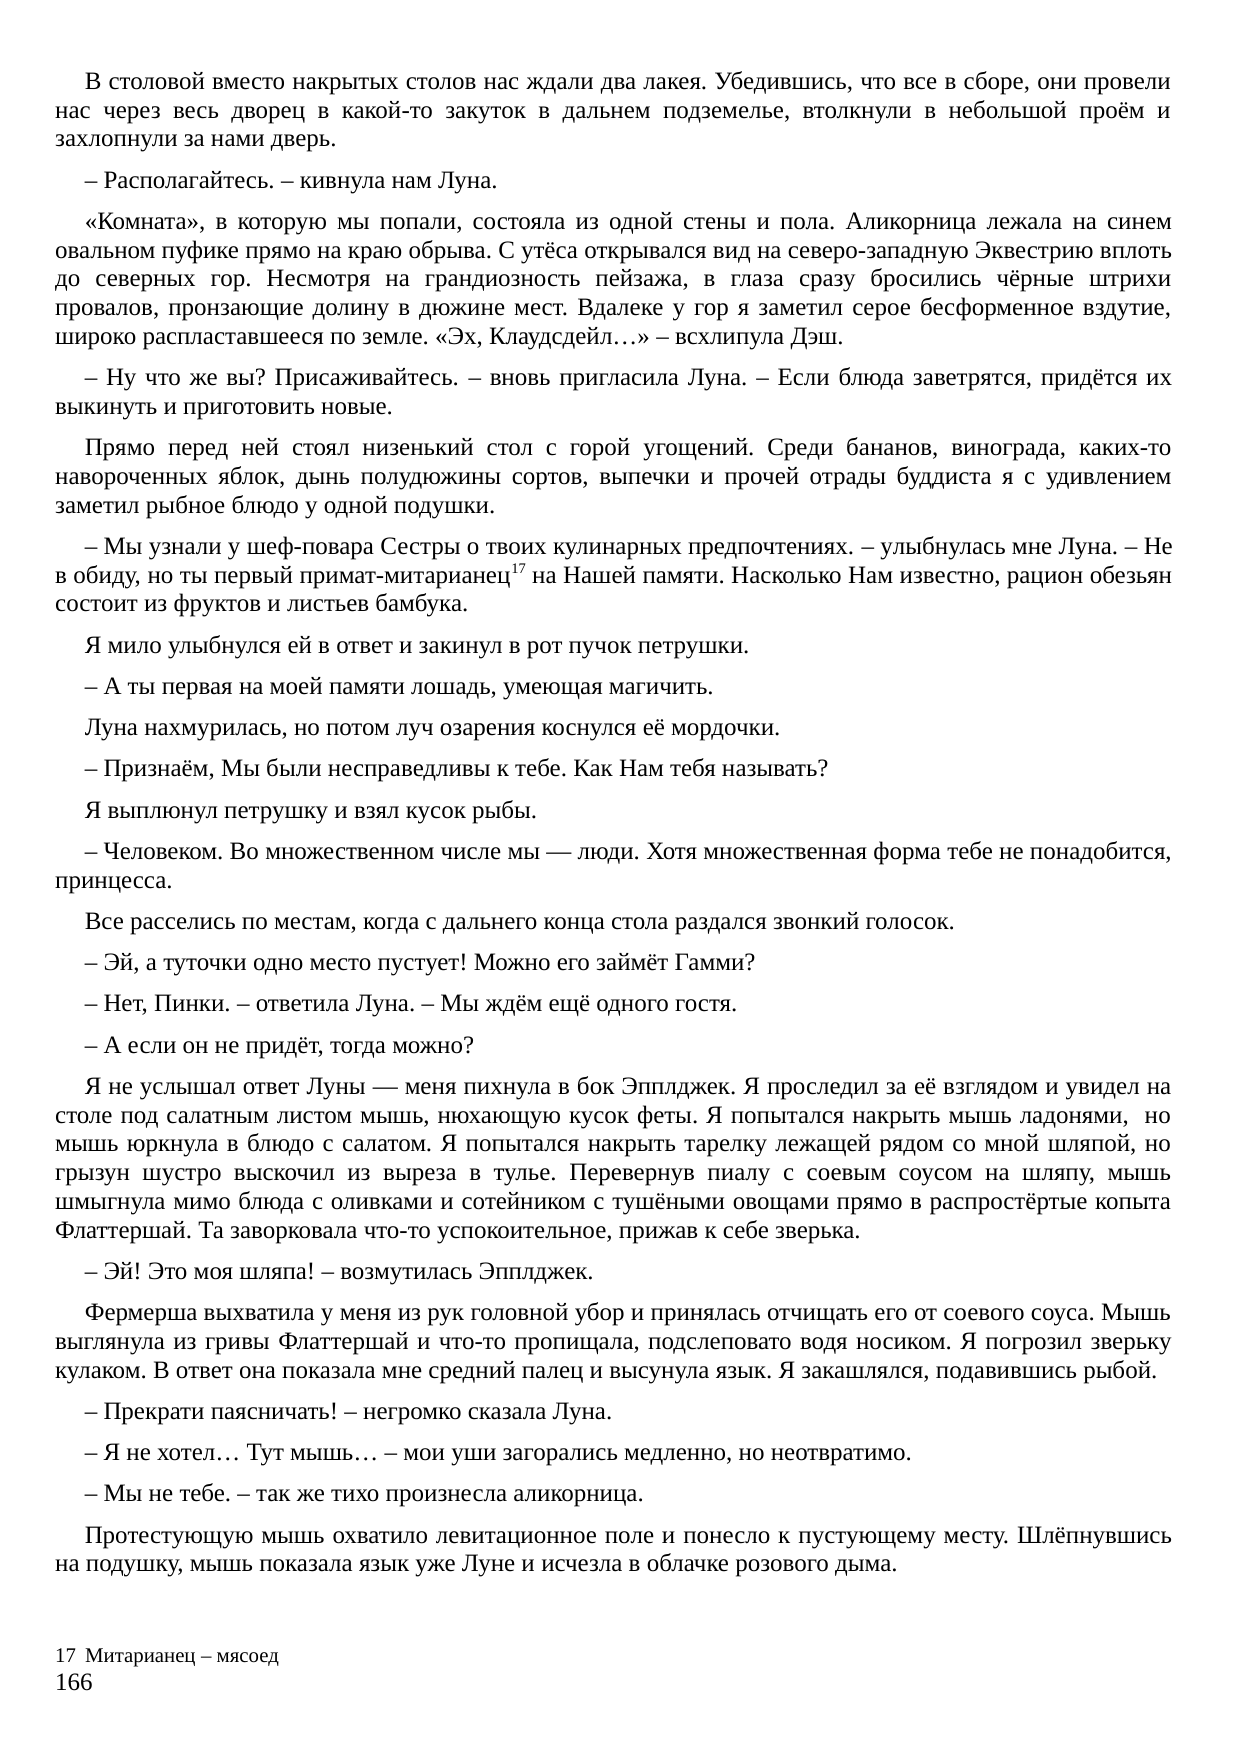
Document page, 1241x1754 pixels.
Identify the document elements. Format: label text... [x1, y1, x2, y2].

text Я не услышал ответ Луны — меня пихнула в бок Эпплджек. Я проследил за её взглядом и увидел на столе под салатным листом мышь, нюхающую кусок феты. Я попытался накрыть мышь ладонями, но мышь юркнула в блюдо с салатом. Я попытался накрыть тарелку лежащей рядом со мной шляпой, но грызун шустро выскочил из выреза в тулье. Перевернув пиалу с соевым соусом на шляпу, мышь шмыгнула мимо блюда с оливками и сотейником с тушёными овощами прямо в распростёртые копыта Флаттершай. Та заворковала что-то успокоительное, прижав к себе зверька. [55, 1071, 1173, 1243]
text – Нет, Пинки. – ответила Луна. – Мы ждём ещё одного гостя. [55, 988, 1173, 1017]
text – Эй, а туточки одно место пустует! Можно его займёт Гамми? [55, 947, 1173, 976]
text – Мы узнали у шеф-повара Сестры о твоих кулинарных предпочтениях. – улыбнулась мне Луна. – Не в обиду, но ты первый примат-митарианец на Нашей памяти. Насколько Нам известно, рацион обезьян состоит из фруктов и листьев бамбука. [55, 531, 1173, 617]
text Луна нахмурилась, но потом луч озарения коснулся её мордочки. [55, 712, 1173, 741]
text – Мы не тебе. – так же тихо произнесла аликорница. [55, 1478, 1173, 1507]
text – Признаём, Мы были несправедливы к тебе. Как Нам тебя называть? [55, 753, 1173, 782]
text – Я не хотел… Тут мышь… – мои уши загорались медленно, но неотвратимо. [55, 1437, 1173, 1466]
text Все расселись по местам, когда с дальнего конца стола раздался звонкий голосок. [55, 906, 1173, 935]
text Митарианец – мясоед [55, 1642, 1173, 1667]
text – А ты первая на моей памяти лошадь, умеющая магичить. [55, 671, 1173, 700]
text – Эй! Это моя шляпа! – возмутилась Эпплджек. [55, 1256, 1173, 1285]
text Протестующую мышь охватило левитационное поле и понесло к пустующему месту. Шлёпнувшись на подушку, мышь показала язык уже Луне и исчезла в облачке розового дыма. [55, 1520, 1173, 1577]
text Я мило улыбнулся ей в ответ и закинул в рот пучок петрушки. [55, 630, 1173, 658]
text – А если он не придёт, тогда можно? [55, 1030, 1173, 1058]
text – Ну что же вы? Присаживайтесь. – вновь пригласила Луна. – Если блюда заветрятся, придётся их выкинуть и приготовить новые. [55, 362, 1173, 420]
text «Комната», в которую мы попали, состояла из одной стены и пола. Аликорница лежала на синем овальном пуфике прямо на краю обрыва. С утёса открывался вид на северо-западную Эквестрию вплоть до северных гор. Несмотря на грандиозность пейзажа, в глаза сразу бросились чёрные штрихи провалов, пронзающие долину в дюжине мест. Вдалеке у гор я заметил серое бесформенное вздутие, широко распластавшееся по земле. «Эх, Клаудсдейл…» – всхлипула Дэш. [55, 206, 1173, 350]
text Я выплюнул петрушку и взял кусок рыбы. [55, 795, 1173, 823]
text – Располагайтесь. – кивнула нам Луна. [55, 165, 1173, 193]
text В столовой вместо накрытых столов нас ждали два лакея. Убедившись, что все в сборе, они провели нас через весь дворец в какой-то закуток в дальнем подземелье, втолкнули в небольшой проём и захлопнули за нами дверь. [55, 66, 1173, 152]
text – Прекрати паясничать! – негромко сказала Луна. [55, 1396, 1173, 1425]
text Фермерша выхватила у меня из рук головной убор и принялась отчищать его от соевого соуса. Мышь выглянула из гривы Флаттершай и что-то пропищала, подслеповато водя носиком. Я погрозил зверьку кулаком. В ответ она показала мне средний палец и высунула язык. Я закашлялся, подавившись рыбой. [55, 1297, 1173, 1383]
text – Человеком. Во множественном числе мы — люди. Хотя множественная форма тебе не понадобится, принцесса. [55, 836, 1173, 893]
text Прямо перед ней стоял низенький стол с горой угощений. Среди бананов, винограда, каких-то навороченных яблок, дынь полудюжины сортов, выпечки и прочей отрады буддиста я с удивлением заметил рыбное блюдо у одной подушки. [55, 432, 1173, 518]
